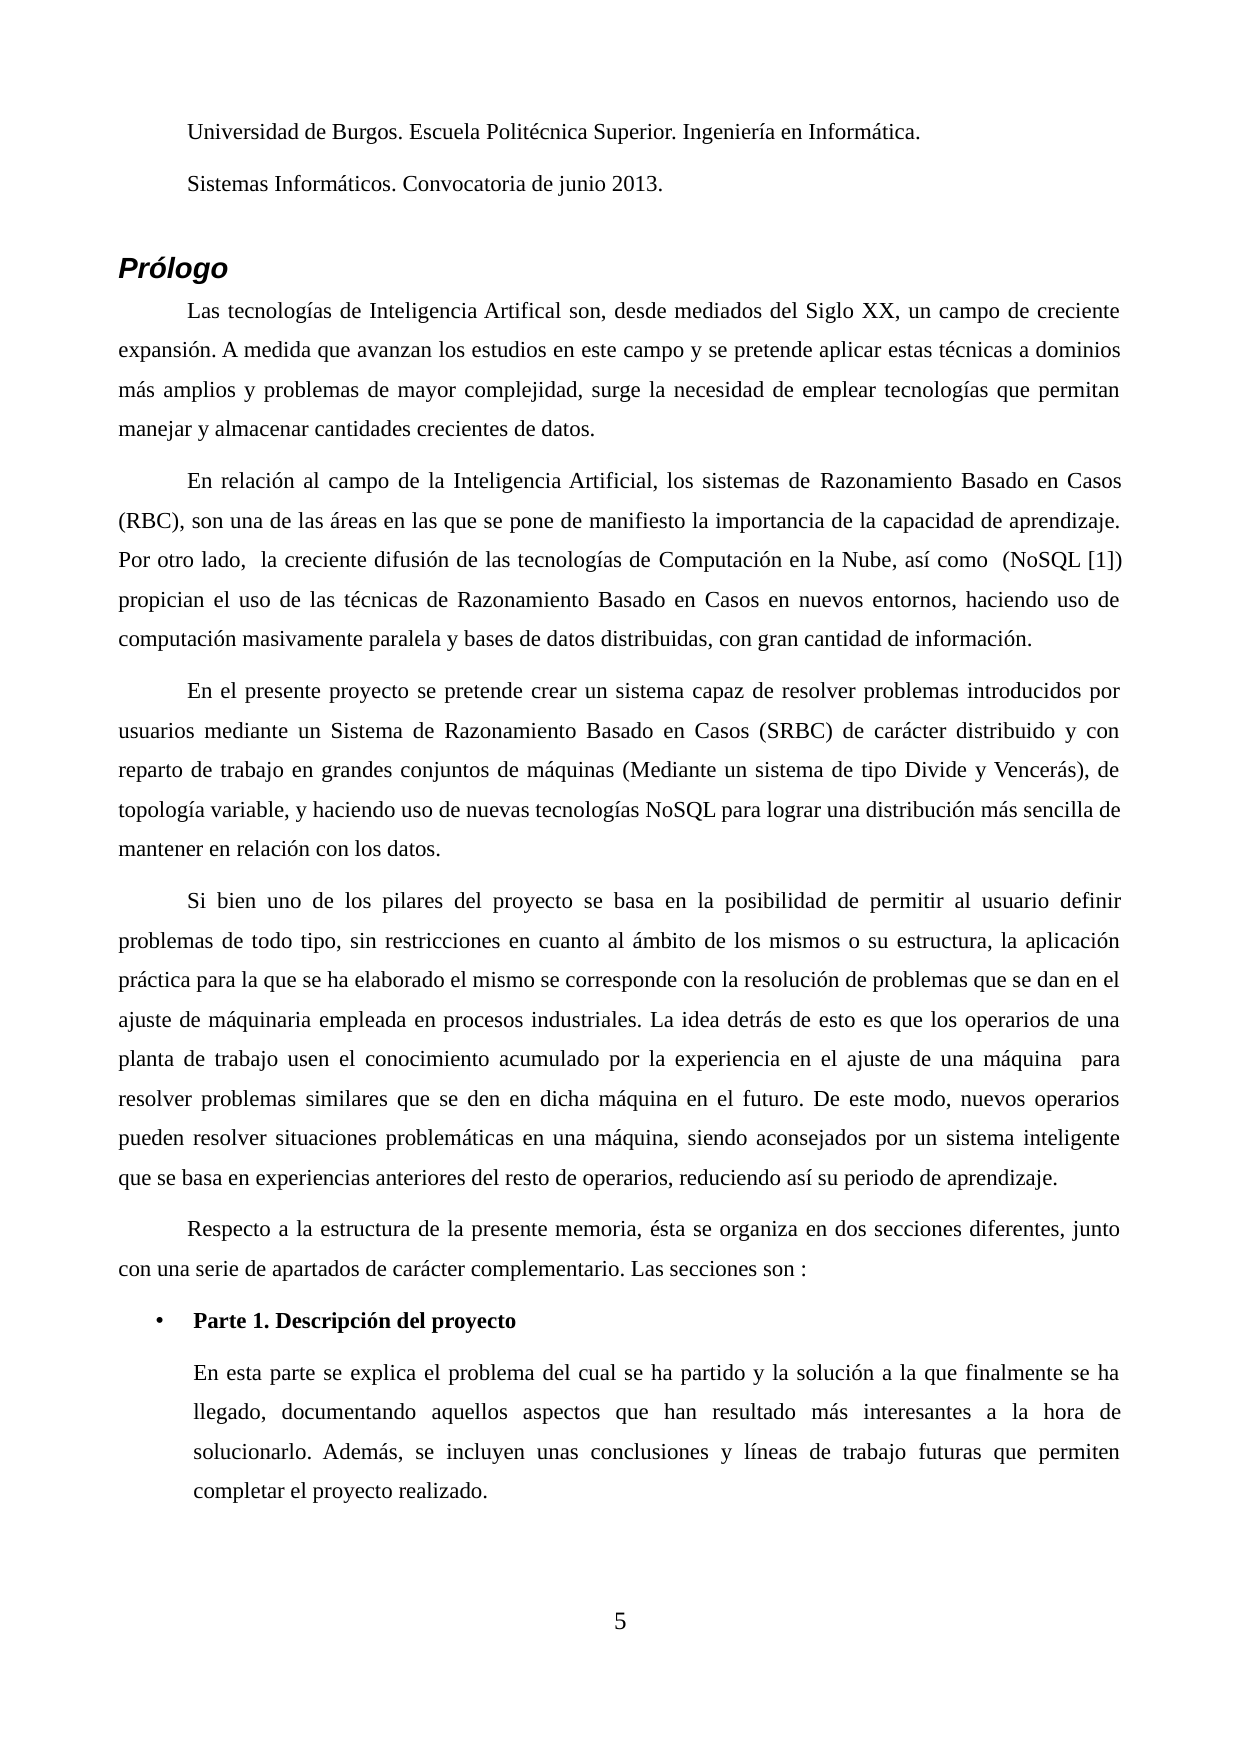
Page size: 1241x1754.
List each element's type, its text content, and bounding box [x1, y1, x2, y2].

text Respecto a la estructura de la presente memoria, ésta se organiza en dos secciones diferentes, junto con una serie de apartados de carácter complementario. Las secciones son : [118, 1216, 1122, 1281]
subtitle Prólogo [118, 251, 1122, 284]
text Si bien uno de los pilares del proyecto se basa en la posibilidad de permitir al usuario definir problemas de todo tipo, sin restricciones en cuanto al ámbito de los mismos o su estructura, la aplicación práctica para la que se ha elaborado el mismo se corresponde con la resolución de problemas que se dan en el ajuste de máquinaria empleada en procesos industriales. La idea detrás de esto es que los operarios de una planta de trabajo usen el conocimiento acumulado por la experiencia en el ajuste de una máquina para resolver problemas similares que se den en dicha máquina en el futuro. De este modo, nuevos operarios pueden resolver situaciones problemáticas en una máquina, siendo aconsejados por un sistema inteligente que se basa en experiencias anteriores del resto de operarios, reduciendo así su periodo de aprendizaje. [118, 887, 1122, 1190]
text Las tecnologías de Inteligencia Artifical son, desde mediados del Siglo XX, un campo de creciente expansión. A medida que avanzan los estudios en este campo y se pretende aplicar estas técnicas a dominios más amplios y problemas de mayor complejidad, surge la necesidad de emplear tecnologías que permitan manejar y almacenar cantidades crecientes de datos. [118, 297, 1122, 442]
text En relación al campo de la Inteligencia Artificial, los sistemas de Razonamiento Basado en Casos (RBC), son una de las áreas en las que se pone de manifiesto la importancia de la capacidad de aprendizaje. Por otro lado, la creciente difusión de las tecnologías de Computación en la Nube, así como (NoSQL [1]) propician el uso de las técnicas de Razonamiento Basado en Casos en nuevos entornos, haciendo uso de computación masivamente paralela y bases de datos distribuidas, con gran cantidad de información. [118, 467, 1122, 652]
list Parte 1. Descripción del proyecto [156, 1307, 1122, 1333]
list En esta parte se explica el problema del cual se ha partido y la solución a la que finalmente se ha llegado, documentando aquellos aspectos que han resultado más interesantes a la hora de solucionarlo. Además, se incluyen unas conclusiones y líneas de trabajo futuras que permiten completar el proyecto realizado. [156, 1359, 1122, 1504]
text En el presente proyecto se pretende crear un sistema capaz de resolver problemas introducidos por usuarios mediante un Sistema de Razonamiento Basado en Casos (SRBC) de carácter distribuido y con reparto de trabajo en grandes conjuntos de máquinas (Mediante un sistema de tipo Divide y Vencerás), de topología variable, y haciendo uso de nuevas tecnologías NoSQL para lograr una distribución más sencilla de mantener en relación con los datos. [118, 677, 1122, 862]
